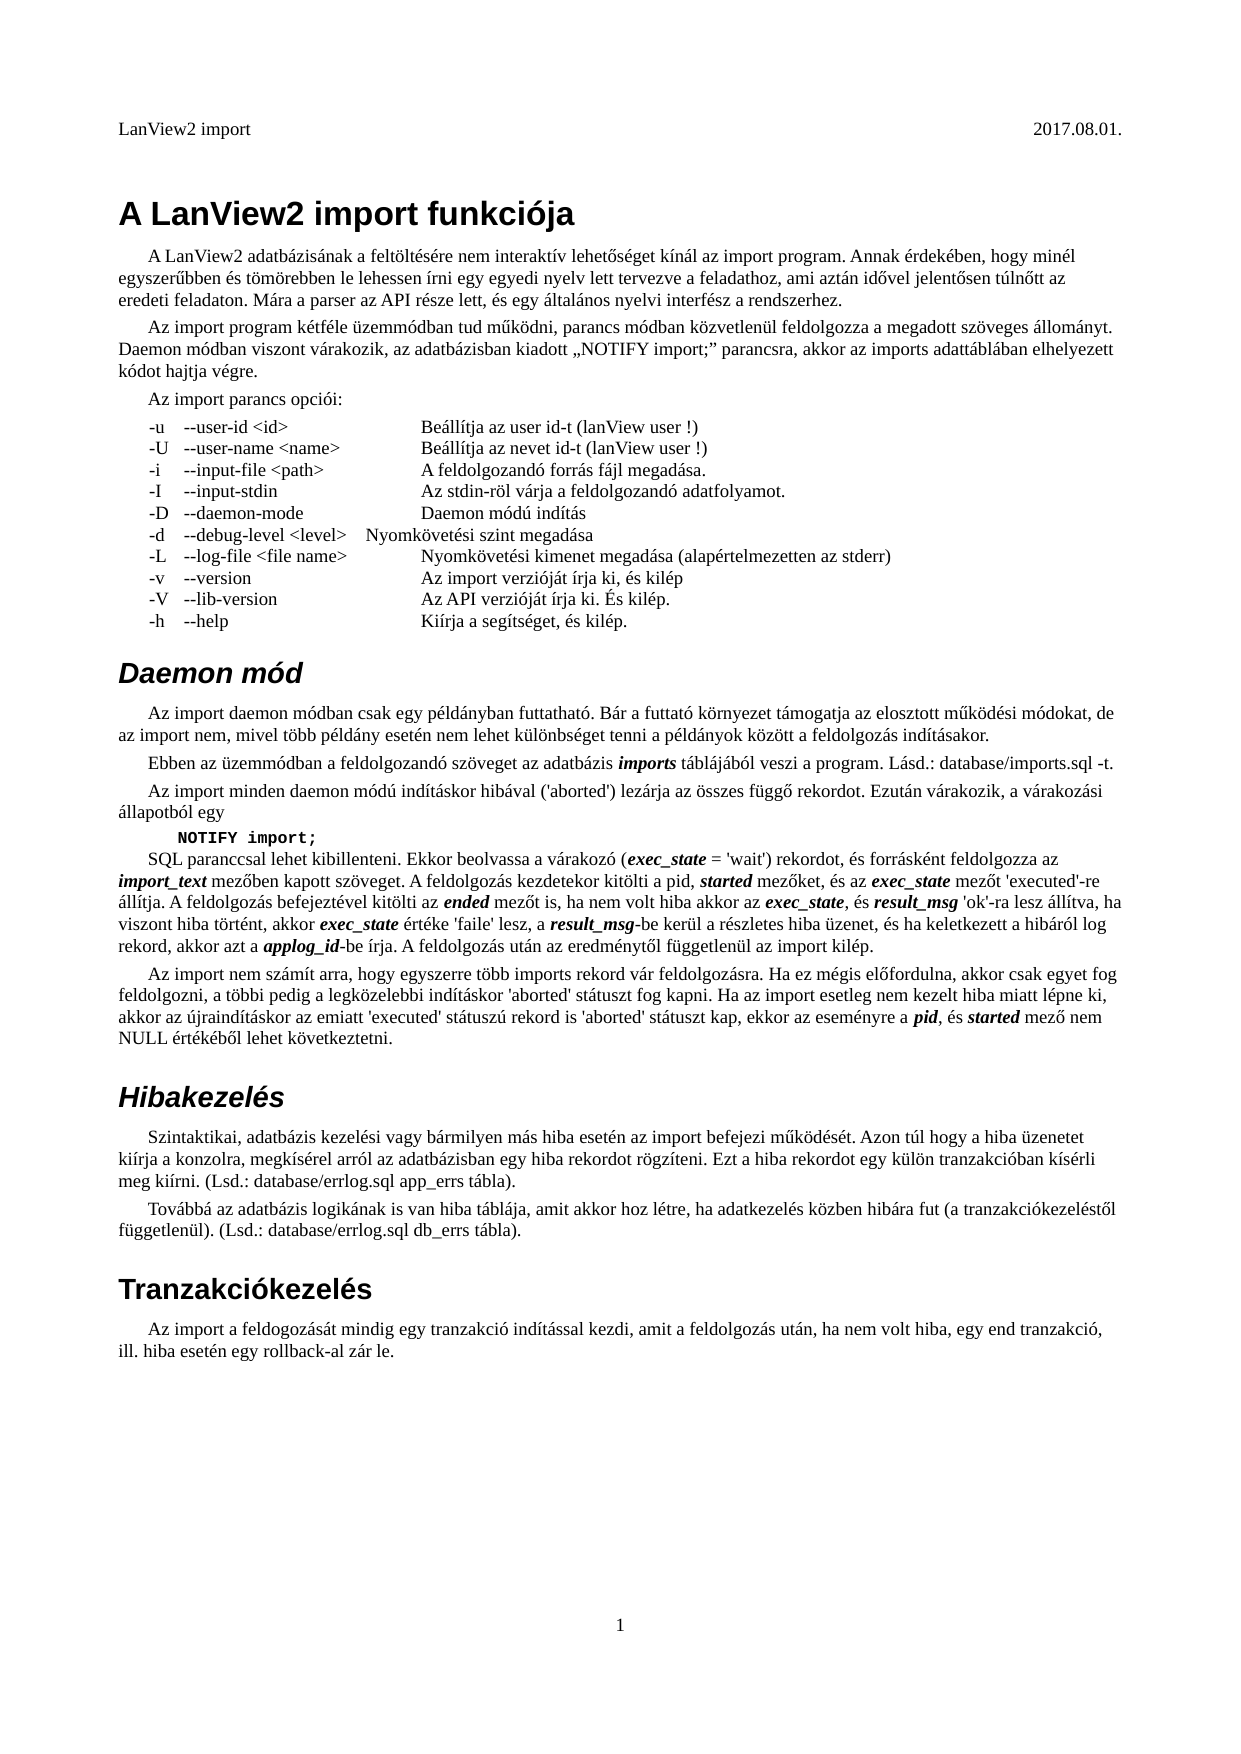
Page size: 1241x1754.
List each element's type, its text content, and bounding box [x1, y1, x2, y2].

text -i --input-file <path> A feldolgozandó forrás fájl megadása. [149, 459, 1122, 480]
text -D --daemon-mode Daemon módú indítás [149, 502, 1122, 523]
text -h --help Kiírja a segítséget, és kilép. [149, 610, 1122, 631]
text -V --lib-version Az API verzióját írja ki. És kilép. [149, 588, 1122, 610]
text Az import minden daemon módú indításkor hibával ('aborted') lezárja az összes függő rekordot. Ezután várakozik, a várakozási állapotból egy [118, 780, 1122, 823]
text -d --debug-level <level> Nyomkövetési szint megadása [149, 523, 1122, 545]
text NOTIFY import; [177, 829, 1122, 848]
subtitle Daemon mód [118, 656, 1122, 690]
text Az import program kétféle üzemmódban tud működni, parancs módban közvetlenül feldolgozza a megadott szöveges állományt. Daemon módban viszont várakozik, az adatbázisban kiadott „NOTIFY import;” parancsra, akkor az imports adattáblában elhelyezett kódot hajtja végre. [118, 316, 1122, 381]
subtitle Tranzakciókezelés [118, 1272, 1122, 1306]
text -u --user-id <id> Beállítja az user id-t (lanView user !) [149, 416, 1122, 437]
text -L --log-file <file name> Nyomkövetési kimenet megadása (alapértelmezetten az stderr) [149, 545, 1122, 567]
text Ebben az üzemmódban a feldolgozandó szöveget az adatbázis imports táblájából veszi a program. Lásd.: database/imports.sql -t. [118, 752, 1122, 773]
text -U --user-name <name> Beállítja az nevet id-t (lanView user !) [149, 437, 1122, 459]
text -I --input-stdin Az stdin-röl várja a feldolgozandó adatfolyamot. [149, 480, 1122, 502]
subtitle Hibakezelés [118, 1080, 1122, 1114]
text -v --version Az import verzióját írja ki, és kilép [149, 567, 1122, 588]
text Továbbá az adatbázis logikának is van hiba táblája, amit akkor hoz létre, ha adatkezelés közben hibára fut (a tranzakciókezeléstől függetlenül). (Lsd.: database/errlog.sql db_errs tábla). [118, 1197, 1122, 1241]
text Az import daemon módban csak egy példányban futtatható. Bár a futtató környezet támogatja az elosztott működési módokat, de az import nem, mivel több példány esetén nem lehet különbséget tenni a példányok között a feldolgozás indításakor. [118, 702, 1122, 745]
text Az import parancs opciói: [118, 388, 1122, 409]
text Szintaktikai, adatbázis kezelési vagy bármilyen más hiba esetén az import befejezi működését. Azon túl hogy a hiba üzenetet kiírja a konzolra, megkísérel arról az adatbázisban egy hiba rekordot rögzíteni. Ezt a hiba rekordot egy külön tranzakcióban kísérli meg kiírni. (Lsd.: database/errlog.sql app_errs tábla). [118, 1126, 1122, 1191]
text A LanView2 adatbázisának a feltöltésére nem interaktív lehetőséget kínál az import program. Annak érdekében, hogy minél egyszerűbben és tömörebben le lehessen írni egy egyedi nyelv lett tervezve a feladathoz, ami aztán idővel jelentősen túlnőtt az eredeti feladaton. Mára a parser az API része lett, és egy általános nyelvi interfész a rendszerhez. [118, 245, 1122, 310]
text Az import a feldogozását mindig egy tranzakció indítással kezdi, amit a feldolgozás után, ha nem volt hiba, egy end tranzakció, ill. hiba esetén egy rollback-al zár le. [118, 1318, 1122, 1361]
subtitle A LanView2 import funkciója [118, 194, 1122, 233]
text SQL paranccsal lehet kibillenteni. Ekkor beolvassa a várakozó (exec_state = 'wait') rekordot, és forrásként feldolgozza az import_text mezőben kapott szöveget. A feldolgozás kezdetekor kitölti a pid, started mezőket, és az exec_state mezőt 'executed'-re állítja. A feldolgozás befejeztével kitölti az ended mezőt is, ha nem volt hiba akkor az exec_state, és result_msg 'ok'-ra lesz állítva, ha viszont hiba történt, akkor exec_state értéke 'faile' lesz, a result_msg-be kerül a részletes hiba üzenet, és ha keletkezett a hibáról log rekord, akkor azt a applog_id-be írja. A feldolgozás után az eredménytől függetlenül az import kilép. [118, 848, 1122, 956]
text Az import nem számít arra, hogy egyszerre több imports rekord vár feldolgozásra. Ha ez mégis előfordulna, akkor csak egyet fog feldolgozni, a többi pedig a legközelebbi indításkor 'aborted' státuszt fog kapni. Ha az import esetleg nem kezelt hiba miatt lépne ki, akkor az újraindításkor az emiatt 'executed' státuszú rekord is 'aborted' státuszt kap, ekkor az eseményre a pid, és started mező nem NULL értékéből lehet következtetni. [118, 963, 1122, 1049]
